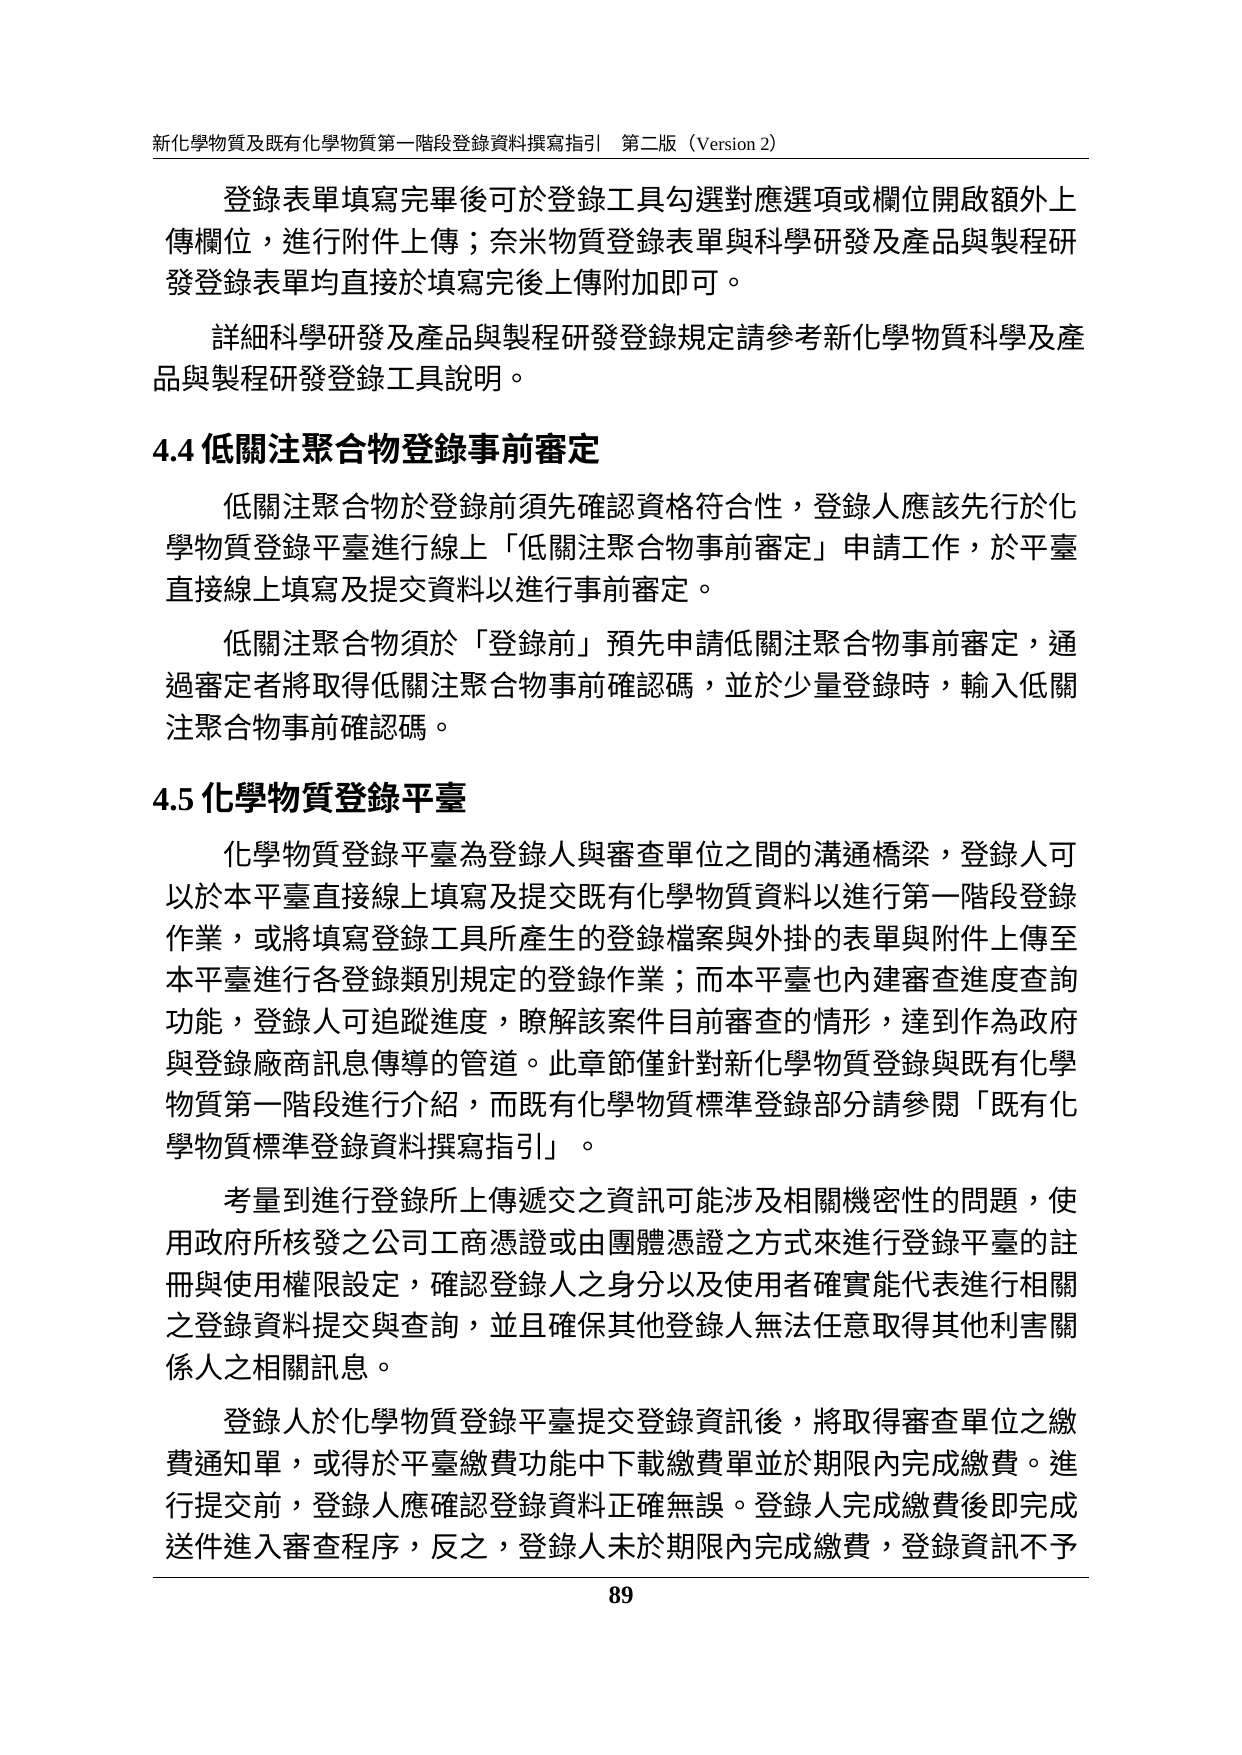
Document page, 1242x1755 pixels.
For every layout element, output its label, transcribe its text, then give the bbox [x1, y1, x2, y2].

text 詳細科學研發及產品與製程研發登錄規定請參考新化學物質科學及產品與製程研發登錄工具說明。 [152, 315, 1089, 398]
text 登錄表單填寫完畢後可於登錄工具勾選對應選項或欄位開啟額外上傳欄位，進行附件上傳；奈米物質登錄表單與科學研發及產品與製程研發登錄表單均直接於填寫完後上傳附加即可。 [165, 177, 1080, 302]
subtitle 4.4低關注聚合物登錄事前審定 [152, 423, 1089, 471]
subtitle 4.5化學物質登錄平臺 [152, 772, 1089, 820]
text 低關注聚合物須於「登錄前」預先申請低關注聚合物事前審定，通過審定者將取得低關注聚合物事前確認碼，並於少量登錄時，輸入低關注聚合物事前確認碼。 [165, 621, 1080, 746]
text 化學物質登錄平臺為登錄人與審查單位之間的溝通橋梁，登錄人可以於本平臺直接線上填寫及提交既有化學物質資料以進行第一階段登錄作業，或將填寫登錄工具所產生的登錄檔案與外掛的表單與附件上傳至本平臺進行各登錄類別規定的登錄作業；而本平臺也內建審查進度查詢功能，登錄人可追蹤進度，瞭解該案件目前審查的情形，達到作為政府與登錄廠商訊息傳導的管道。此章節僅針對新化學物質登錄與既有化學物質第一階段進行介紹，而既有化學物質標準登錄部分請參閱「既有化學物質標準登錄資料撰寫指引」。 [165, 832, 1080, 1166]
text 登錄人於化學物質登錄平臺提交登錄資訊後，將取得審查單位之繳費通知單，或得於平臺繳費功能中下載繳費單並於期限內完成繳費。進行提交前，登錄人應確認登錄資料正確無誤。登錄人完成繳費後即完成送件進入審查程序，反之，登錄人未於期限內完成繳費，登錄資訊不予 [165, 1399, 1080, 1566]
text 低關注聚合物於登錄前須先確認資格符合性，登錄人應該先行於化學物質登錄平臺進行線上「低關注聚合物事前審定」申請工作，於平臺直接線上填寫及提交資料以進行事前審定。 [165, 484, 1080, 609]
text 考量到進行登錄所上傳遞交之資訊可能涉及相關機密性的問題，使用政府所核發之公司工商憑證或由團體憑證之方式來進行登錄平臺的註冊與使用權限設定，確認登錄人之身分以及使用者確實能代表進行相關之登錄資料提交與查詢，並且確保其他登錄人無法任意取得其他利害關係人之相關訊息。 [165, 1178, 1080, 1387]
